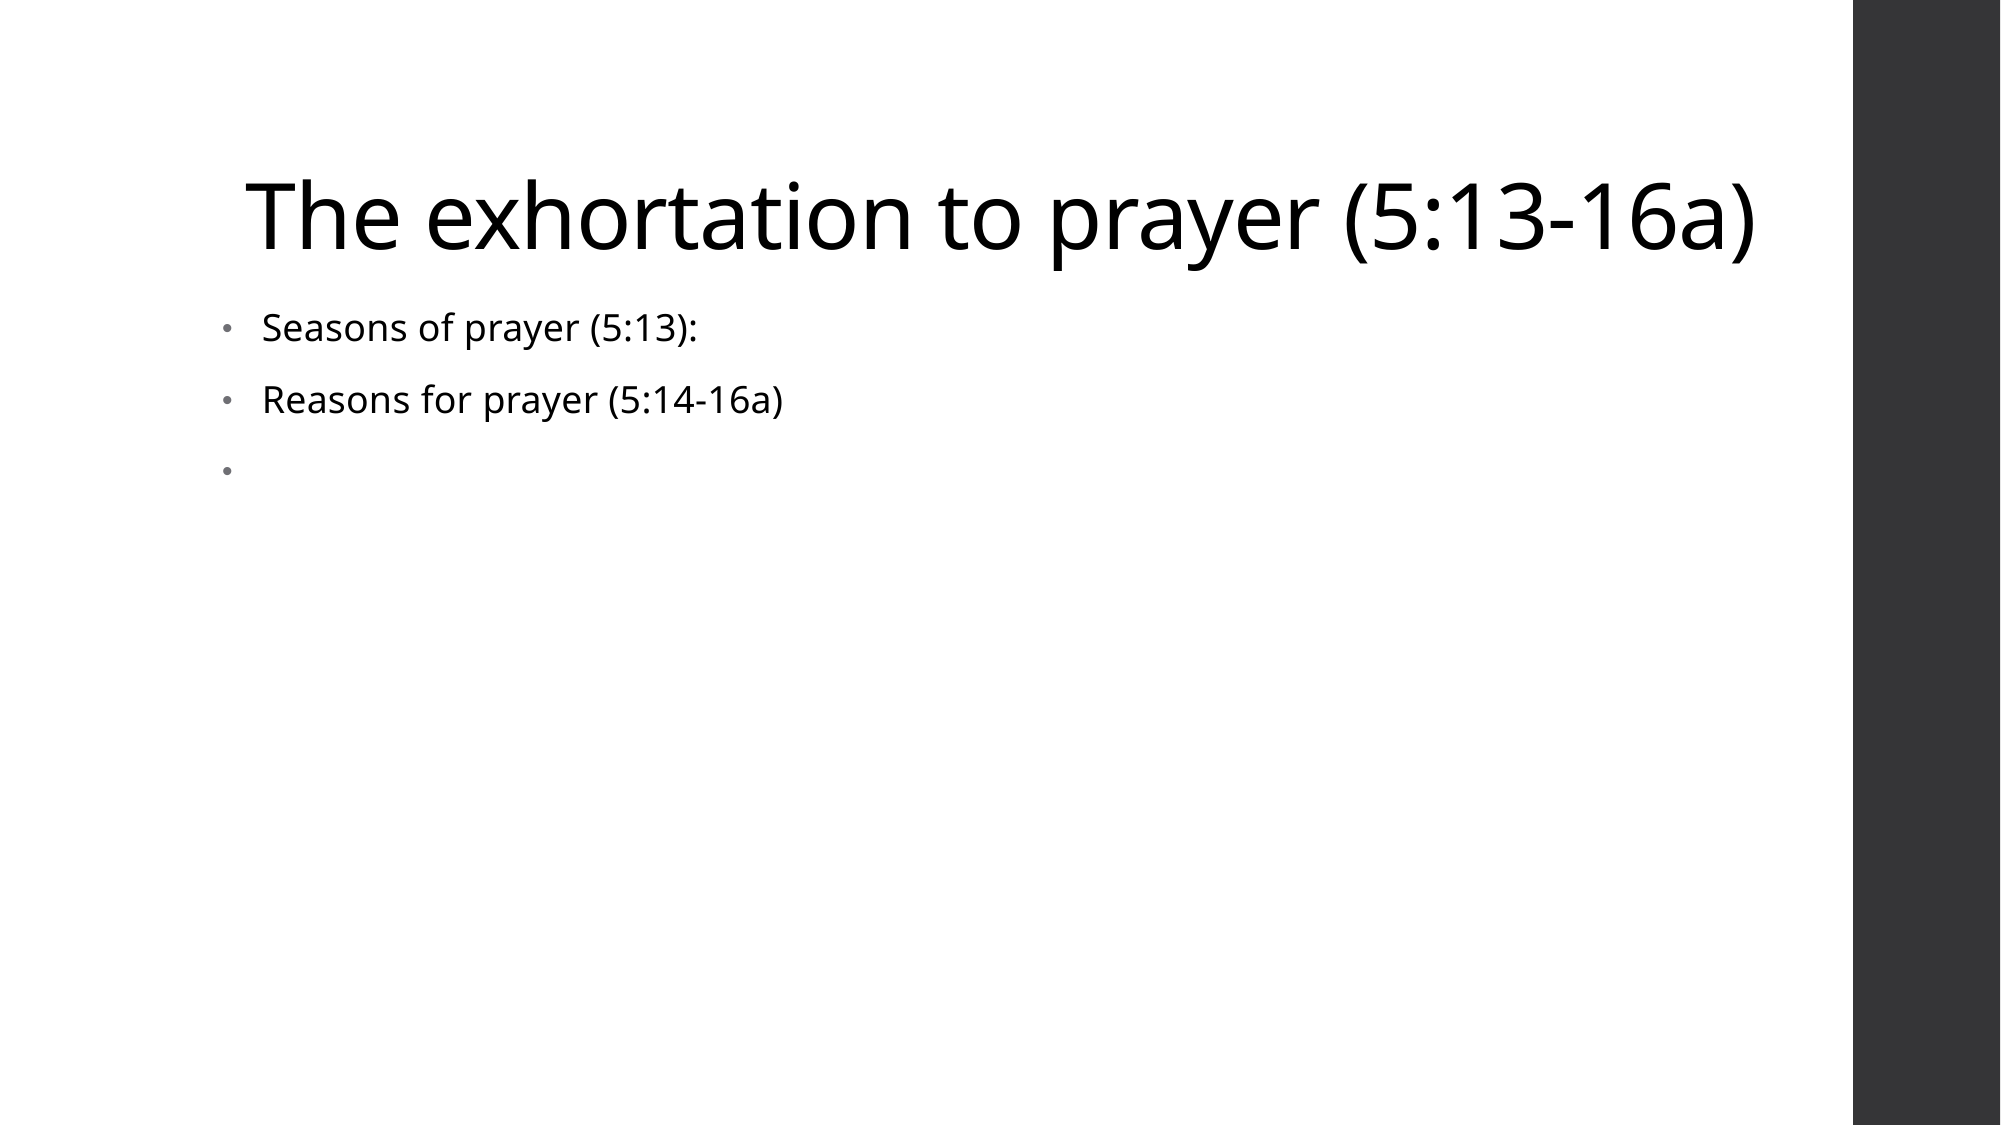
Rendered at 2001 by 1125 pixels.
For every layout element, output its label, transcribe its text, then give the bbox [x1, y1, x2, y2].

title The exhortation to prayer (5:13-16a) [206, 60, 1797, 278]
list Seasons of prayer (5:13): Reasons for prayer (5:14-16a) [206, 299, 1617, 1014]
